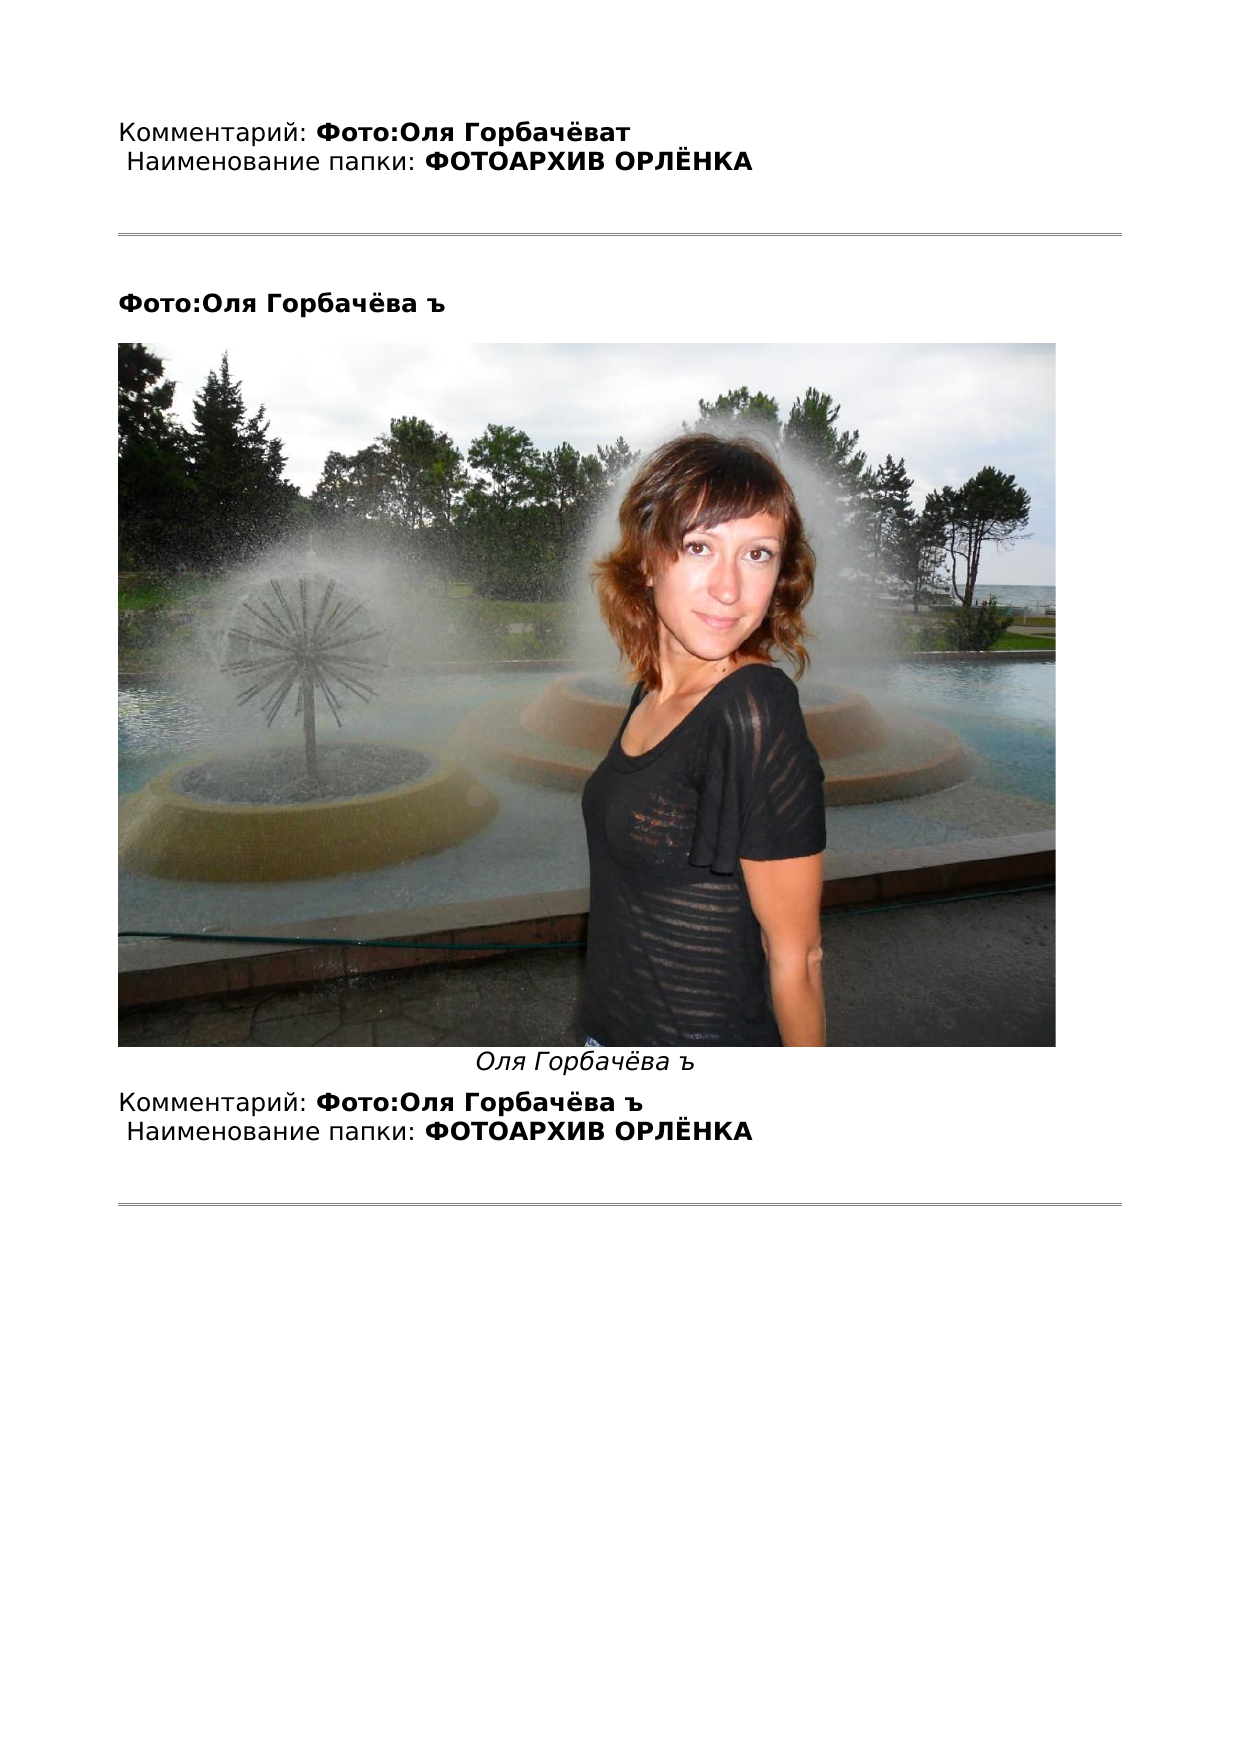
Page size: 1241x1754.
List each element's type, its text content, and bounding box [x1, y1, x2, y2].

text Комментарий: Фото:Оля Горбачёва ъ Наименование папки: ФОТОАРХИВ ОРЛЁНКА [118, 1088, 1122, 1176]
text Комментарий: Фото:Оля Горбачёват Наименование папки: ФОТОАРХИВ ОРЛЁНКА [118, 118, 1122, 206]
subtitle Фото:Оля Горбачёва ъ [118, 289, 1122, 319]
picture [118, 343, 1056, 1047]
text Оля Горбачёва ъ [118, 1047, 1056, 1076]
